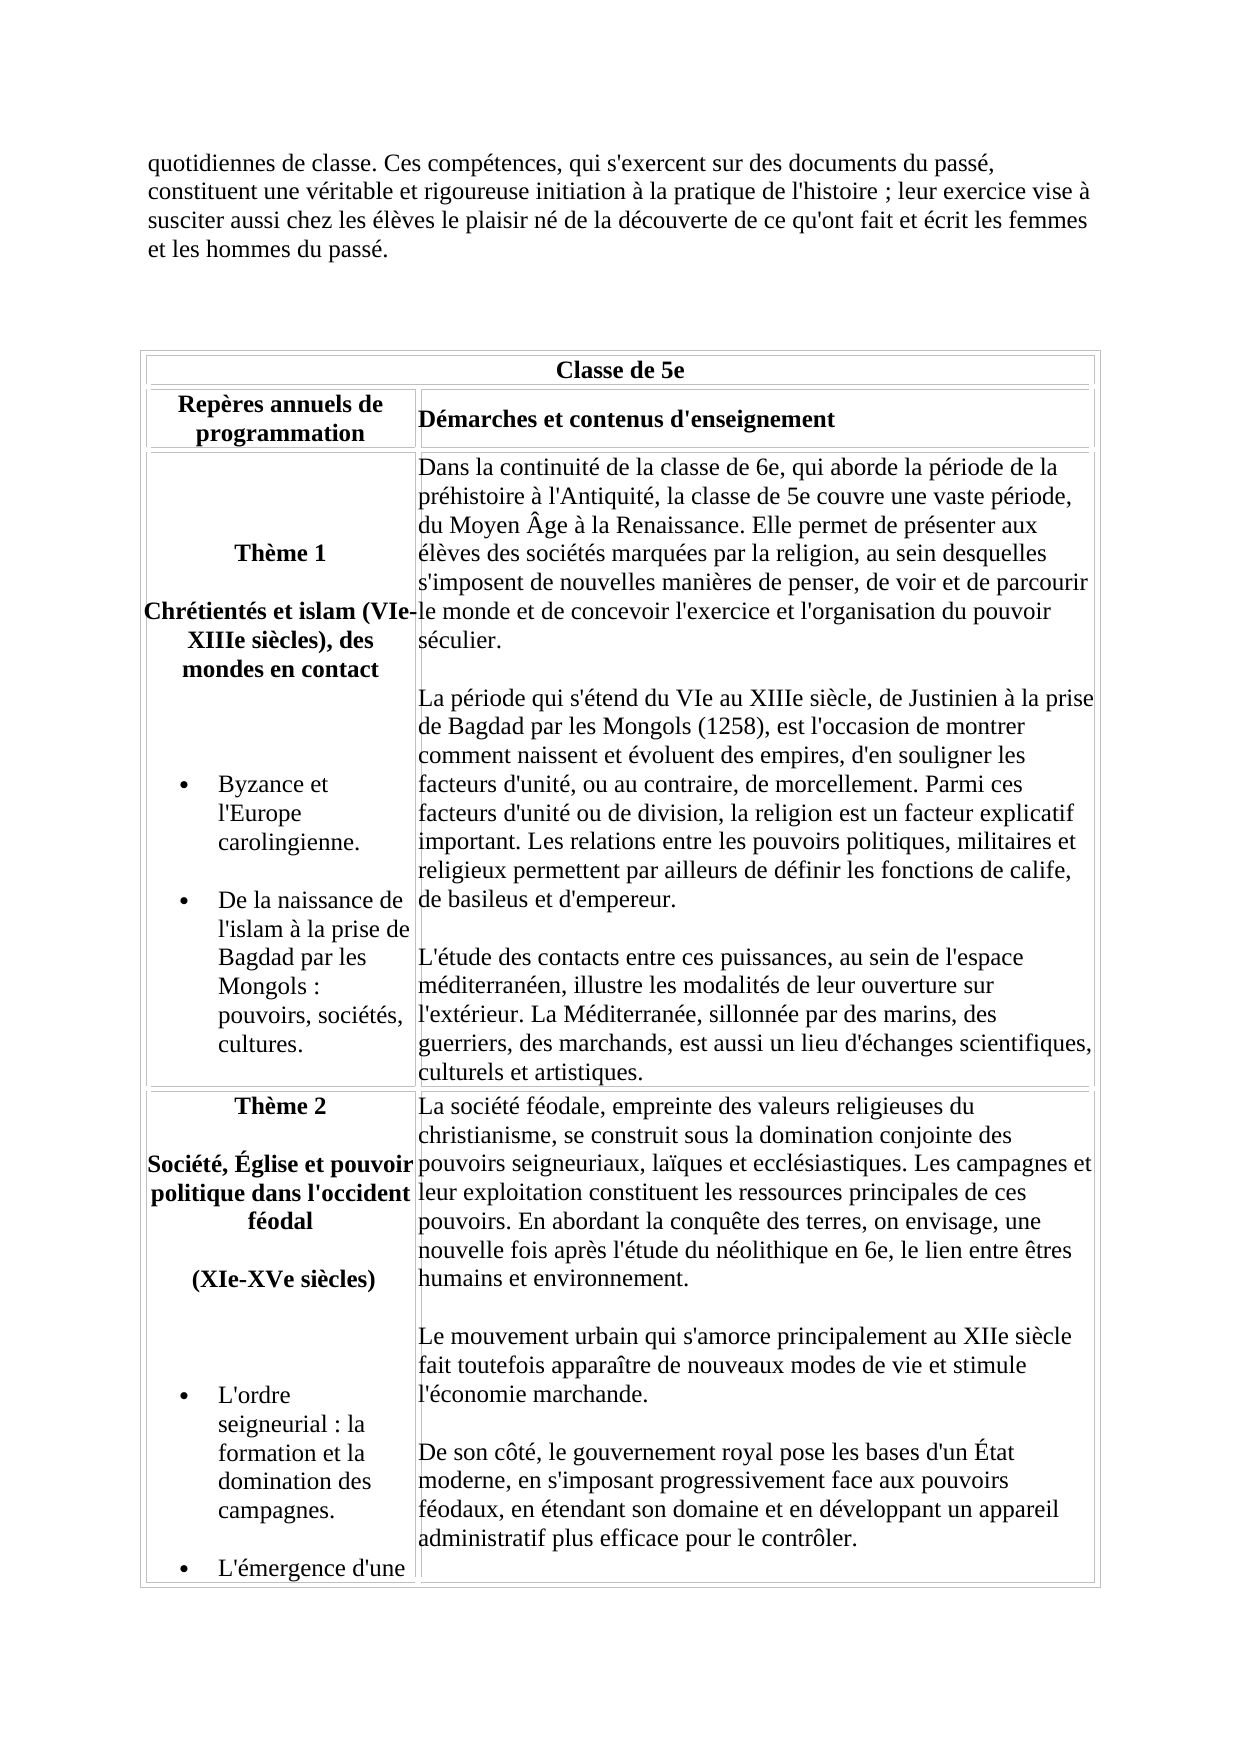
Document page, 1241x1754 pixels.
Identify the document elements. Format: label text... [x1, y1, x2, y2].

text quotidiennes de classe. Ces compétences, qui s'exercent sur des documents du passé, constituent une véritable et rigoureuse initiation à la pratique de l'histoire ; leur exercice vise à susciter aussi chez les élèves le plaisir né de la découverte de ce qu'ont fait et écrit les femmes et les hommes du passé. [148, 148, 1093, 263]
table_header Classe de 5e [143, 351, 1097, 384]
table_cell Repères annuels de programmation [143, 384, 418, 447]
table_cell Thème 1 Chrétientés et islam (VIe-XIIIe siècles), des mondes en contact Byzance et l'Europe carolingienne. De la naissance de l'islam à la prise de Bagdad par les Mongols : pouvoirs, sociétés, cultures. [143, 447, 418, 1086]
table_cell Thème 2 Société, Église et pouvoir politique dans l'occident féodal (XIe-XVe siècles) L'ordre seigneurial : la formation et la domination des campagnes. L'émergence d'une [143, 1086, 418, 1582]
table_cell Démarches et contenus d'enseignement [418, 384, 1097, 447]
table_cell La société féodale, empreinte des valeurs religieuses du christianisme, se construit sous la domination conjointe des pouvoirs seigneuriaux, laïques et ecclésiastiques. Les campagnes et leur exploitation constituent les ressources principales de ces pouvoirs. En abordant la conquête des terres, on envisage, une nouvelle fois après l'étude du néolithique en 6e, le lien entre êtres humains et environnement. Le mouvement urbain qui s'amorce principalement au XIIe siècle fait toutefois apparaître de nouveaux modes de vie et stimule l'économie marchande. De son côté, le gouvernement royal pose les bases d'un État moderne, en s'imposant progressivement face aux pouvoirs féodaux, en étendant son domaine et en développant un appareil administratif plus efficace pour le contrôler. [418, 1086, 1097, 1582]
table_cell Dans la continuité de la classe de 6e, qui aborde la période de la préhistoire à l'Antiquité, la classe de 5e couvre une vaste période, du Moyen Âge à la Renaissance. Elle permet de présenter aux élèves des sociétés marquées par la religion, au sein desquelles s'imposent de nouvelles manières de penser, de voir et de parcourir le monde et de concevoir l'exercice et l'organisation du pouvoir séculier. La période qui s'étend du VIe au XIIIe siècle, de Justinien à la prise de Bagdad par les Mongols (1258), est l'occasion de montrer comment naissent et évoluent des empires, d'en souligner les facteurs d'unité, ou au contraire, de morcellement. Parmi ces facteurs d'unité ou de division, la religion est un facteur explicatif important. Les relations entre les pouvoirs politiques, militaires et religieux permettent par ailleurs de définir les fonctions de calife, de basileus et d'empereur. L'étude des contacts entre ces puissances, au sein de l'espace méditerranéen, illustre les modalités de leur ouverture sur l'extérieur. La Méditerranée, sillonnée par des marins, des guerriers, des marchands, est aussi un lieu d'échanges scientifiques, culturels et artistiques. [418, 447, 1097, 1086]
